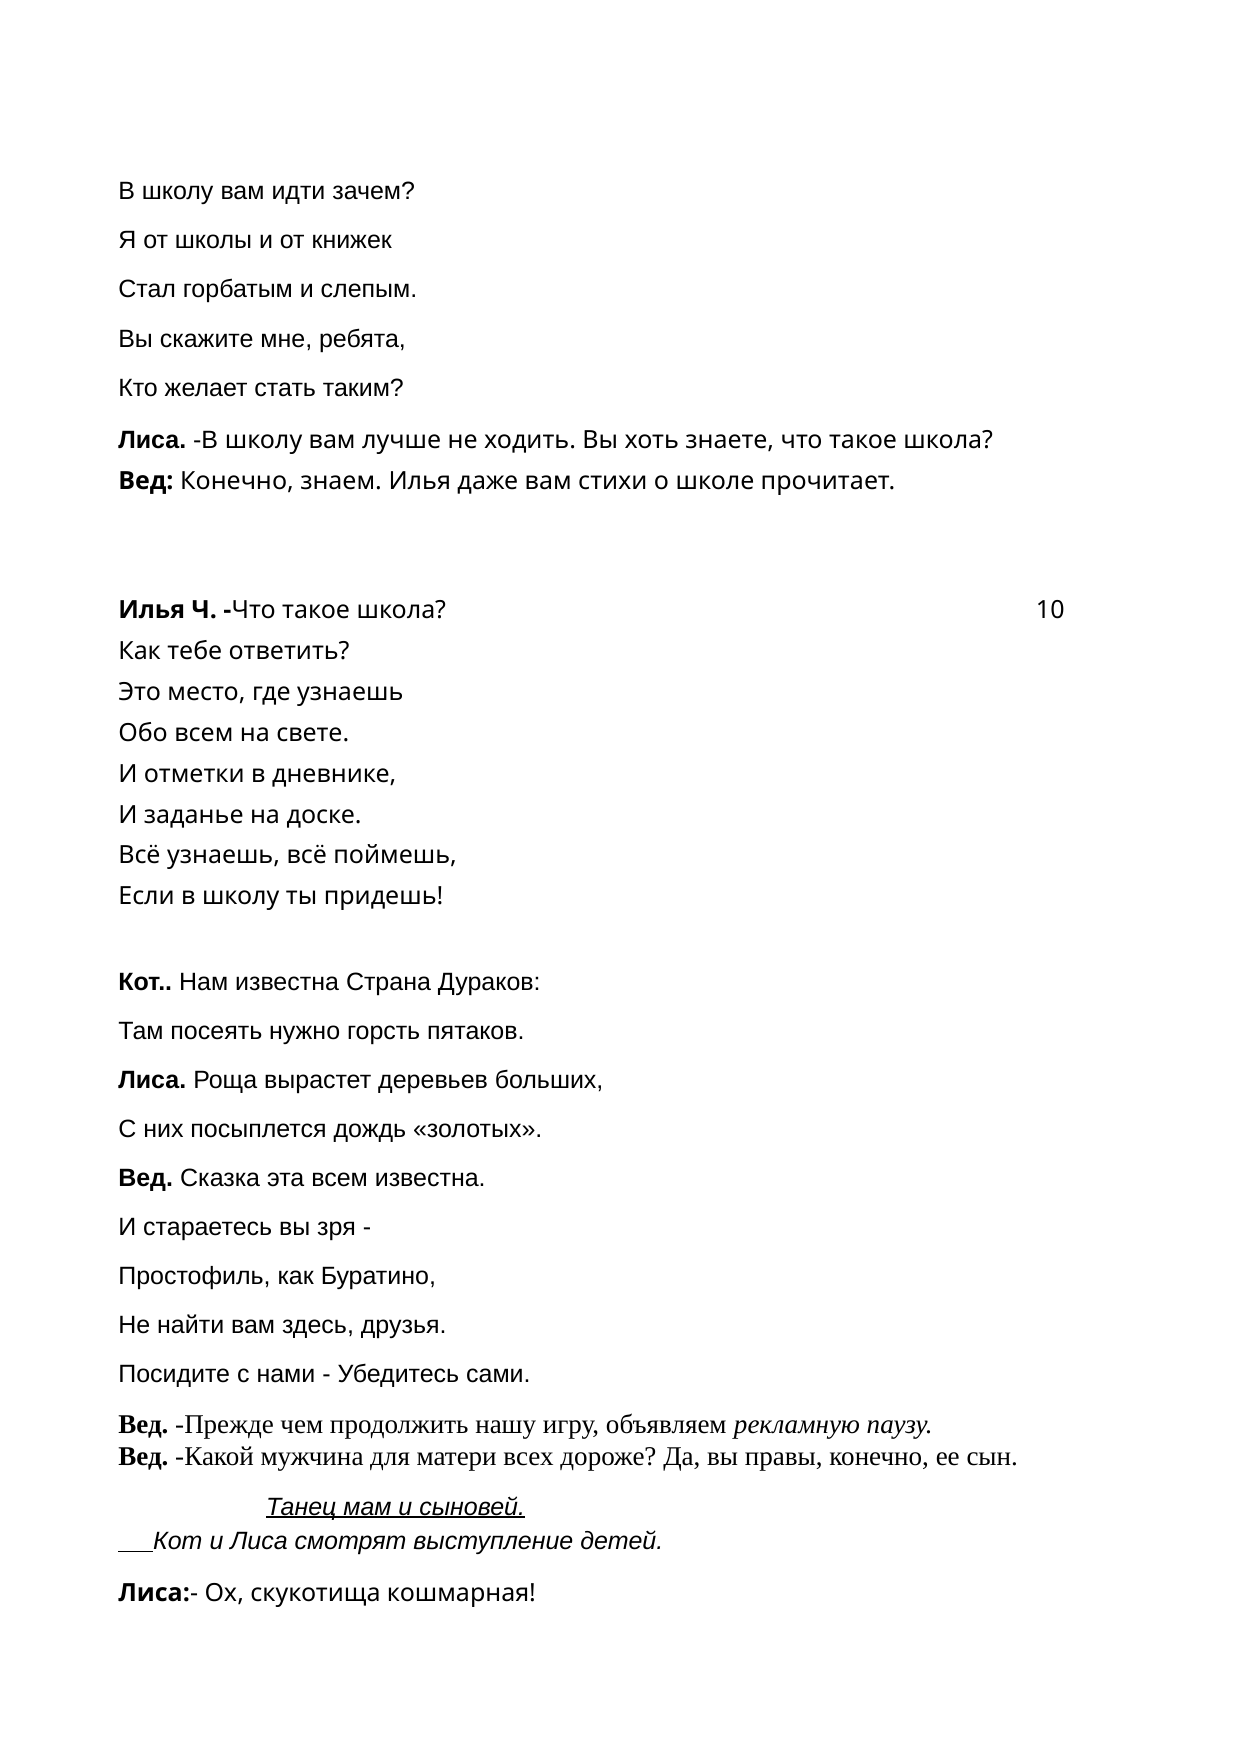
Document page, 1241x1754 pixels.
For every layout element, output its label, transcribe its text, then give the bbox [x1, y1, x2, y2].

text И стараетесь вы зря - [118, 1212, 1122, 1241]
text Вед. -Прежде чем продолжить нашу игру, объявляем рекламную паузу. [118, 1408, 1122, 1439]
text Вы скажите мне, ребята, [118, 323, 1122, 352]
text В школу вам идти зачем? [118, 176, 1122, 205]
text Не найти вам здесь, друзья. [118, 1310, 1122, 1339]
text Лиса:- Ох, скукотища кошмарная! [118, 1575, 1122, 1609]
text Посидите с нами - Убедитесь сами. [118, 1359, 1122, 1388]
text Там посеять нужно горсть пятаков. [118, 1016, 1122, 1045]
text Стал горбатым и слепым. [118, 274, 1122, 303]
text Вед. Сказка эта всем известна. [118, 1163, 1122, 1192]
text Кто желает стать таким? [118, 373, 1122, 401]
text Илья Ч. -Что такое школа? 10 Как тебе ответить? Это место, где узнаешь Обо всем на свете. И отметки в дневнике, И заданье на доске. Всё узнаешь, всё поймешь, Если в школу ты придешь! [118, 592, 1122, 947]
text Вед. -Какой мужчина для матери всех дороже? Да, вы правы, конечно, ее сын. [118, 1439, 1122, 1471]
text Танец мам и сыновей. Кот и Лиса смотрят выступление детей. [118, 1491, 1122, 1555]
text Кот.. Нам известна Страна Дураков: [118, 967, 1122, 996]
text Простофиль, как Буратино, [118, 1261, 1122, 1290]
text Лиса. -В школу вам лучше не ходить. Вы хоть знаете, что такое школа? Вед: Конечно, знаем. Илья даже вам стихи о школе прочитает. [118, 422, 1122, 572]
text Лиса. Роща вырастет деревьев больших, [118, 1065, 1122, 1094]
text С них посыплется дождь «золотых». [118, 1114, 1122, 1143]
text Я от школы и от книжек [118, 225, 1122, 254]
